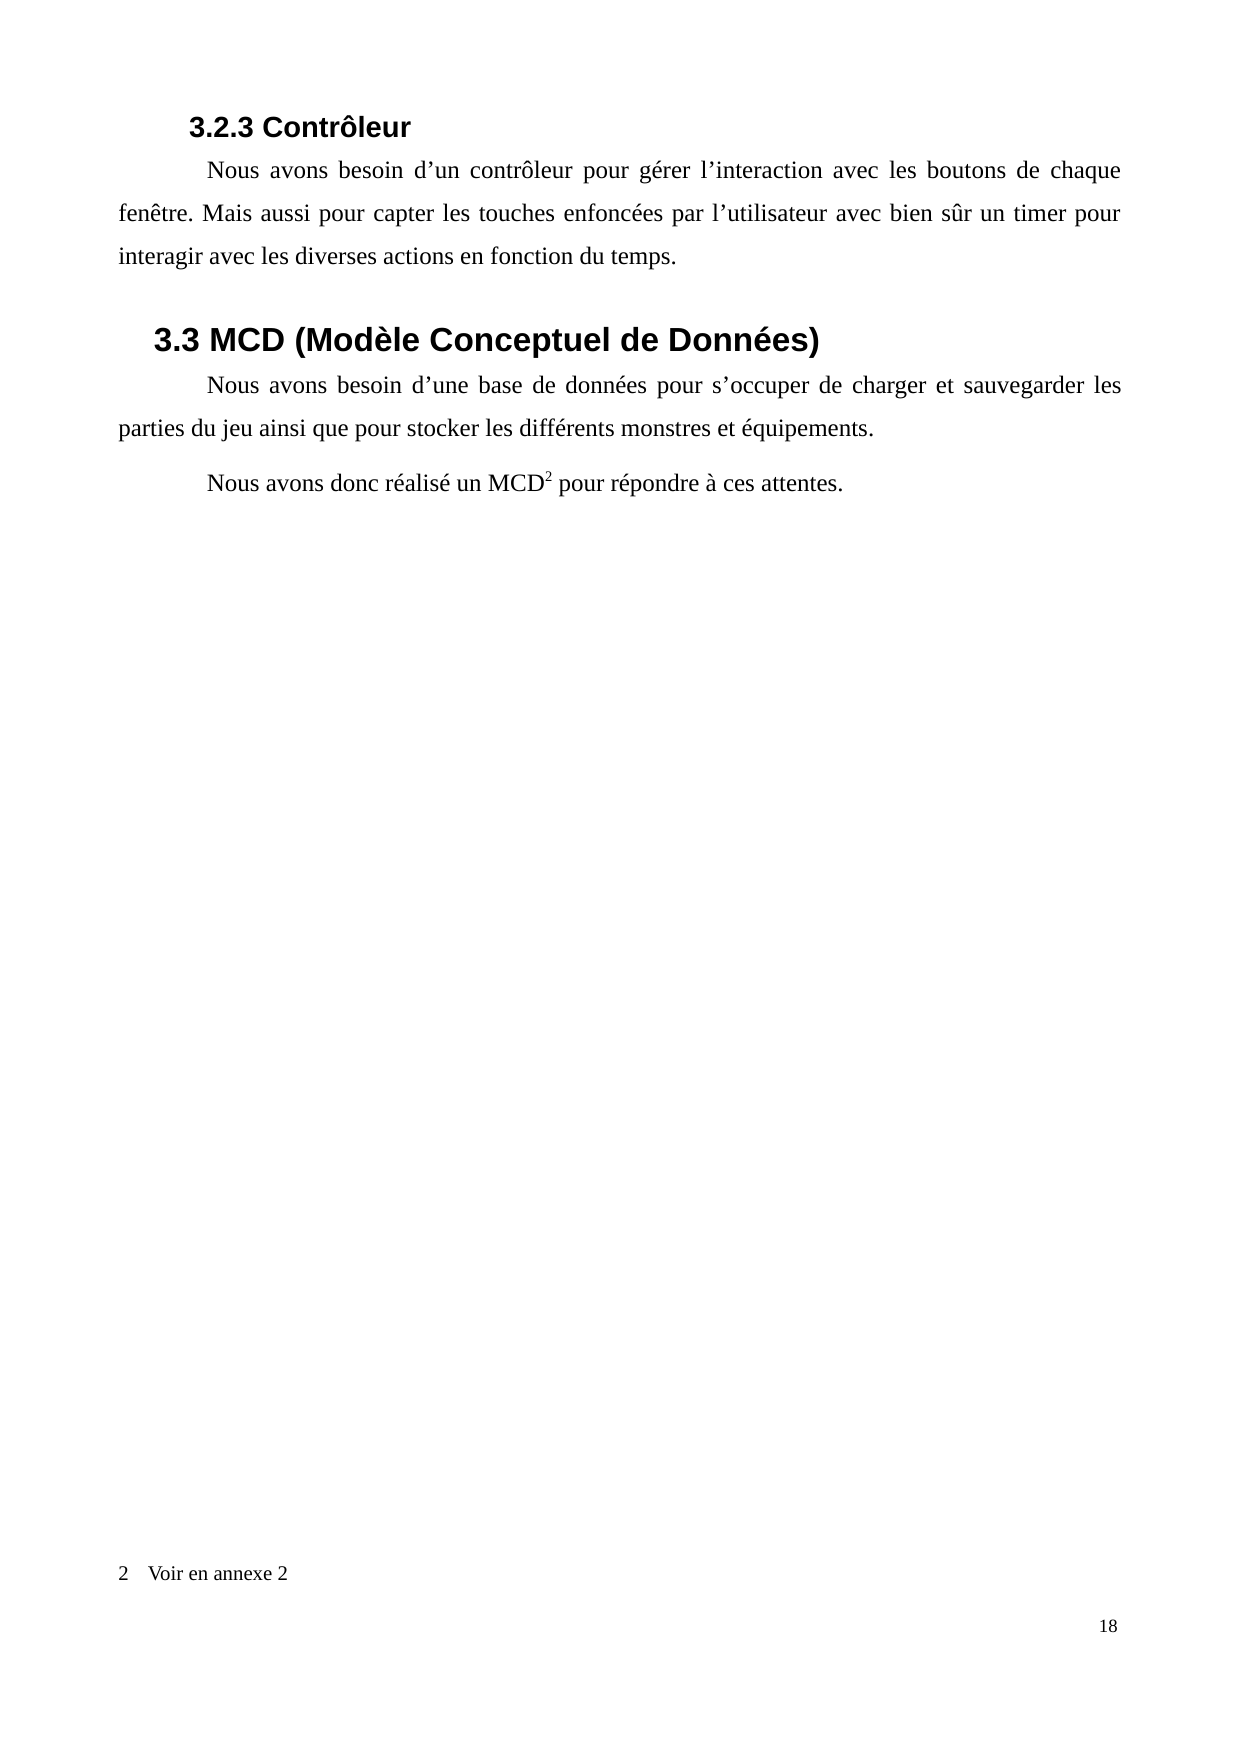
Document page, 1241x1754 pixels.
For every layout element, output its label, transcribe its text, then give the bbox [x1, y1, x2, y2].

text Nous avons besoin d’une base de données pour s’occuper de charger et sauvegarder les parties du jeu ainsi que pour stocker les différents monstres et équipements. [118, 370, 1122, 442]
subtitle Contrôleur [189, 110, 1122, 143]
text Nous avons donc réalisé un MCD pour répondre à ces attentes. [118, 468, 1122, 497]
text Nous avons besoin d’un contrôleur pour gérer l’interaction avec les boutons de chaque fenêtre. Mais aussi pour capter les touches enfoncées par l’utilisateur avec bien sûr un timer pour interagir avec les diverses actions en fonction du temps. [118, 155, 1122, 270]
subtitle MCD (Modèle Conceptuel de Données) [153, 320, 1104, 358]
text Voir en annexe 2 [118, 1561, 1122, 1585]
